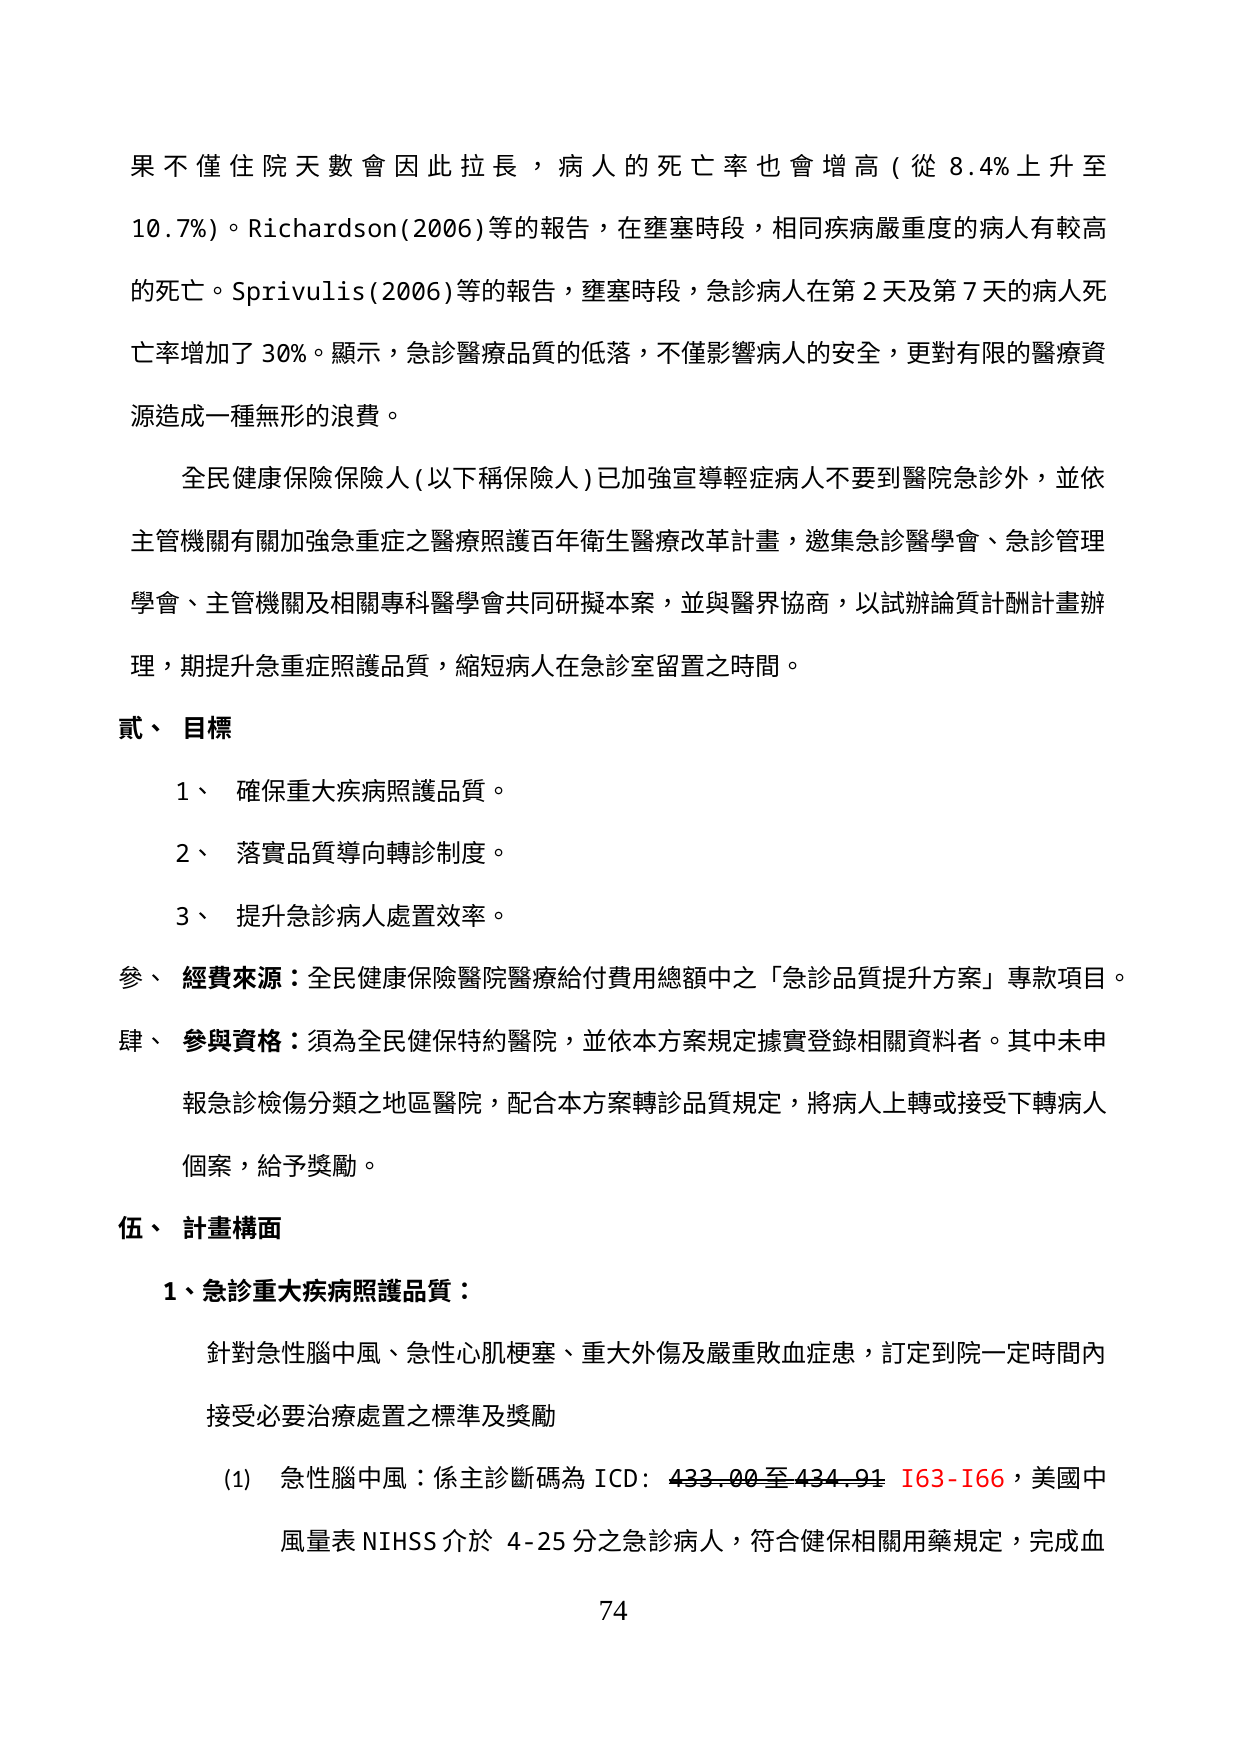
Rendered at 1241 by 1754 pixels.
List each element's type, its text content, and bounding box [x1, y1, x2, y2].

list 提升急診病人處置效率。 [162, 873, 1107, 935]
list 落實品質導向轉診制度。 [162, 810, 1107, 873]
text 針對急性腦中風、急性心肌梗塞、重大外傷及嚴重敗血症患，訂定到院一定時間內接受必要治療處置之標準及獎勵 [207, 1310, 1107, 1435]
list 目標 [118, 685, 1107, 748]
text 果不僅住院天數會因此拉長，病人的死亡率也會增高(從8.4%上升至10.7%)。Richardson(2006)等的報告，在壅塞時段，相同疾病嚴重度的病人有較高的死亡。Sprivulis(2006)等的報告，壅塞時段，急診病人在第2天及第7天的病人死亡率增加了30%。顯示，急診醫療品質的低落，不僅影響病人的安全，更對有限的醫療資源造成一種無形的浪費。 [131, 123, 1107, 435]
list 確保重大疾病照護品質。 [162, 748, 1107, 810]
list 急診重大疾病照護品質： [162, 1248, 1107, 1310]
text 全民健康保險保險人(以下稱保險人)已加強宣導輕症病人不要到醫院急診外，並依主管機關有關加強急重症之醫療照護百年衛生醫療改革計畫，邀集急診醫學會、急診管理學會、主管機關及相關專科醫學會共同研擬本案，並與醫界協商，以試辦論質計酬計畫辦理，期提升急重症照護品質，縮短病人在急診室留置之時間。 [131, 435, 1107, 685]
list 經費來源：全民健康保險醫院醫療給付費用總額中之「急診品質提升方案」專款項目。 [118, 935, 1107, 998]
list 急性腦中風：係主診斷碼為ICD: 433.00至434.91 I63-I66，美國中風量表NIHSS介於 4-25分之急診病人，符合健保相關用藥規定，完成血 [251, 1435, 1107, 1560]
list 計畫構面 [118, 1185, 1107, 1248]
list 參與資格：須為全民健保特約醫院，並依本方案規定據實登錄相關資料者。其中未申報急診檢傷分類之地區醫院，配合本方案轉診品質規定，將病人上轉或接受下轉病人個案，給予獎勵。 [118, 998, 1107, 1185]
